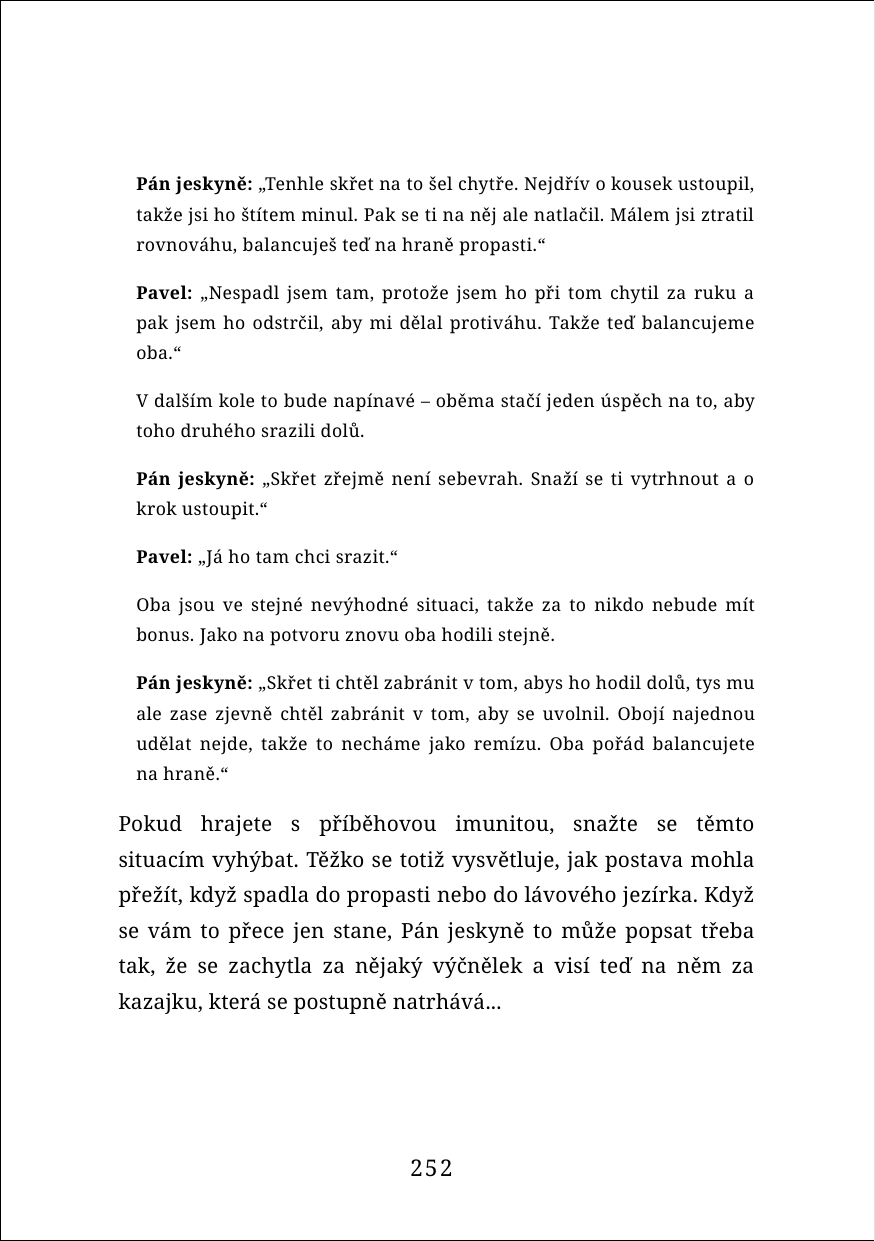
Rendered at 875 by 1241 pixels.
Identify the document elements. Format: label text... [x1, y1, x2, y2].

text Pavel: „Já ho tam chci srazit.“ [136, 545, 756, 569]
text Oba jsou ve stejné nevýhodné situaci, takže za to nikdo nebude mít bonus. Jako na potvoru znovu oba hodili stejně. [136, 593, 756, 647]
text V dalším kole to bude napínavé – oběma stačí jeden úspěch na to, aby toho druhého srazili dolů. [136, 388, 756, 443]
text Pán jeskyně: „Skřet ti chtěl zabránit v tom, abys ho hodil dolů, tys mu ale zase zjevně chtěl zabránit v tom, aby se uvolnil. Obojí najednou udělat nejde, takže to necháme jako remízu. Oba pořád balancujete na hraně.“ [136, 671, 756, 786]
text Pán jeskyně: „Skřet zřejmě není sebevrah. Snaží se ti vytrhnout a o krok ustoupit.“ [136, 467, 756, 521]
text Pavel: „Nespadl jsem tam, protože jsem ho při tom chytil za ruku a pak jsem ho odstrčil, aby mi dělal protiváhu. Takže teď balancujeme oba.“ [136, 280, 756, 365]
text Pán jeskyně: „Tenhle skřet na to šel chytře. Nejdřív o kousek ustoupil, takže jsi ho štítem minul. Pak se ti na něj ale natlačil. Málem jsi ztratil rovnováhu, balancuješ teď na hraně propasti.“ [136, 172, 756, 256]
text Pokud hrajete s příběhovou imunitou, snažte se těmto situacím vyhýbat. Těžko se totiž vysvětluje, jak postava mohla přežít, když spadla do propasti nebo do lávového jezírka. Když se vám to přece jen stane, Pán jeskyně to může popsat třeba tak, že se zachytla za nějaký výčnělek a visí teď na něm za kazajku, která se postupně natrhává... [118, 809, 756, 1015]
